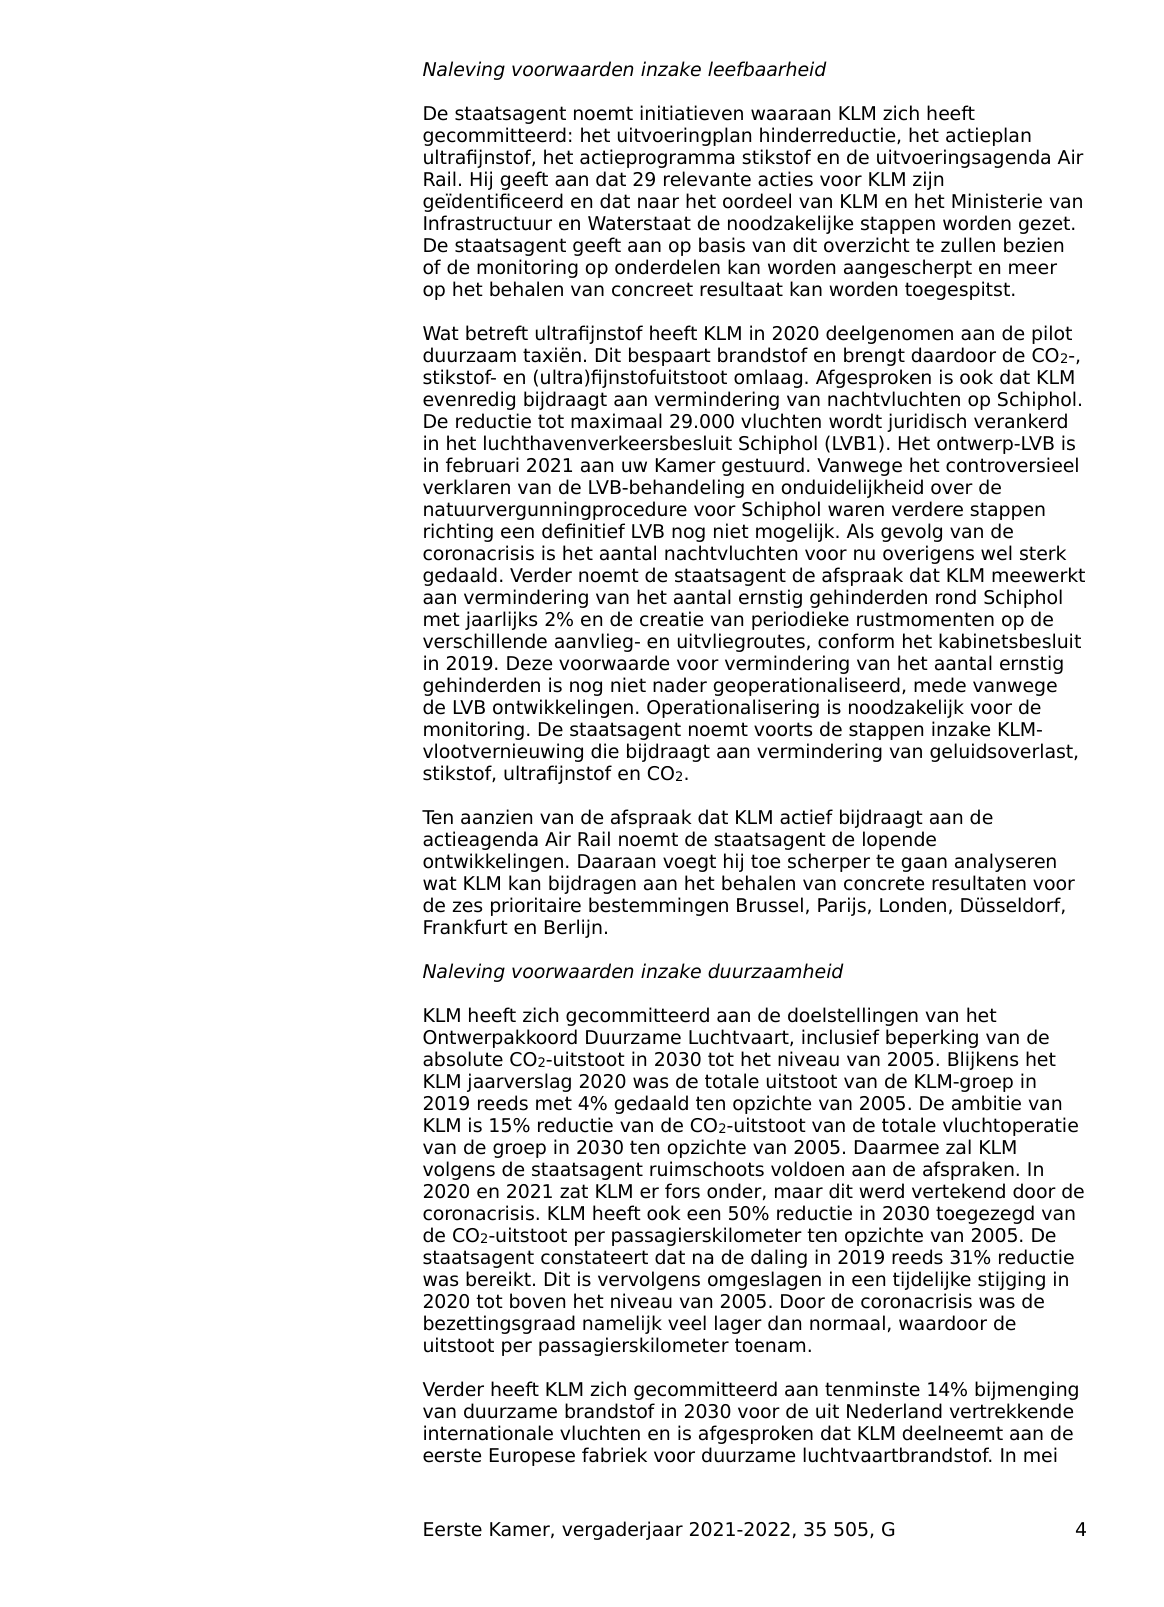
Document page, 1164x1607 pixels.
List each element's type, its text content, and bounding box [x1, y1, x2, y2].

text Wat betreft ultrafijnstof heeft KLM in 2020 deelgenomen aan de pilot duurzaam taxiën. Dit bespaart brandstof en brengt daardoor de CO2-, stikstof- en (ultra)fijnstofuitstoot omlaag. Afgesproken is ook dat KLM evenredig bijdraagt aan vermindering van nachtvluchten op Schiphol. De reductie tot maximaal 29.000 vluchten wordt juridisch verankerd in het luchthavenverkeersbesluit Schiphol (LVB1). Het ontwerp-LVB is in februari 2021 aan uw Kamer gestuurd. Vanwege het controversieel verklaren van de LVB-behandeling en onduidelijkheid over de natuurvergunningprocedure voor Schiphol waren verdere stappen richting een definitief LVB nog niet mogelijk. Als gevolg van de coronacrisis is het aantal nachtvluchten voor nu overigens wel sterk gedaald. Verder noemt de staatsagent de afspraak dat KLM meewerkt aan vermindering van het aantal ernstig gehinderden rond Schiphol met jaarlijks 2% en de creatie van periodieke rustmomenten op de verschillende aanvlieg- en uitvliegroutes, conform het kabinetsbesluit in 2019. Deze voorwaarde voor vermindering van het aantal ernstig gehinderden is nog niet nader geoperationaliseerd, mede vanwege de LVB ontwikkelingen. Operationalisering is noodzakelijk voor de monitoring. De staatsagent noemt voorts de stappen inzake KLM-vlootvernieuwing die bijdraagt aan vermindering van geluidsoverlast, stikstof, ultrafijnstof en CO2. [422, 323, 1087, 785]
subtitle Naleving voorwaarden inzake leefbaarheid [422, 59, 1087, 81]
text Ten aanzien van de afspraak dat KLM actief bijdraagt aan de actieagenda Air Rail noemt de staatsagent de lopende ontwikkelingen. Daaraan voegt hij toe scherper te gaan analyseren wat KLM kan bijdragen aan het behalen van concrete resultaten voor de zes prioritaire bestemmingen Brussel, Parijs, Londen, Düsseldorf, Frankfurt en Berlijn. [422, 807, 1087, 939]
text KLM heeft zich gecommitteerd aan de doelstellingen van het Ontwerpakkoord Duurzame Luchtvaart, inclusief beperking van de absolute CO2-uitstoot in 2030 tot het niveau van 2005. Blijkens het KLM jaarverslag 2020 was de totale uitstoot van de KLM-groep in 2019 reeds met 4% gedaald ten opzichte van 2005. De ambitie van KLM is 15% reductie van de CO2-uitstoot van de totale vluchtoperatie van de groep in 2030 ten opzichte van 2005. Daarmee zal KLM volgens de staatsagent ruimschoots voldoen aan de afspraken. In 2020 en 2021 zat KLM er fors onder, maar dit werd vertekend door de coronacrisis. KLM heeft ook een 50% reductie in 2030 toegezegd van de CO2-uitstoot per passagierskilometer ten opzichte van 2005. De staatsagent constateert dat na de daling in 2019 reeds 31% reductie was bereikt. Dit is vervolgens omgeslagen in een tijdelijke stijging in 2020 tot boven het niveau van 2005. Door de coronacrisis was de bezettingsgraad namelijk veel lager dan normaal, waardoor de uitstoot per passagierskilometer toenam. [422, 1005, 1087, 1357]
subtitle Naleving voorwaarden inzake duurzaamheid [422, 961, 1087, 983]
text Verder heeft KLM zich gecommitteerd aan tenminste 14% bijmenging van duurzame brandstof in 2030 voor de uit Nederland vertrekkende internationale vluchten en is afgesproken dat KLM deelneemt aan de eerste Europese fabriek voor duurzame luchtvaartbrandstof. In mei [422, 1379, 1087, 1467]
text De staatsagent noemt initiatieven waaraan KLM zich heeft gecommitteerd: het uitvoeringplan hinderreductie, het actieplan ultrafijnstof, het actieprogramma stikstof en de uitvoeringsagenda Air Rail. Hij geeft aan dat 29 relevante acties voor KLM zijn geïdentificeerd en dat naar het oordeel van KLM en het Ministerie van Infrastructuur en Waterstaat de noodzakelijke stappen worden gezet. De staatsagent geeft aan op basis van dit overzicht te zullen bezien of de monitoring op onderdelen kan worden aangescherpt en meer op het behalen van concreet resultaat kan worden toegespitst. [422, 103, 1087, 301]
